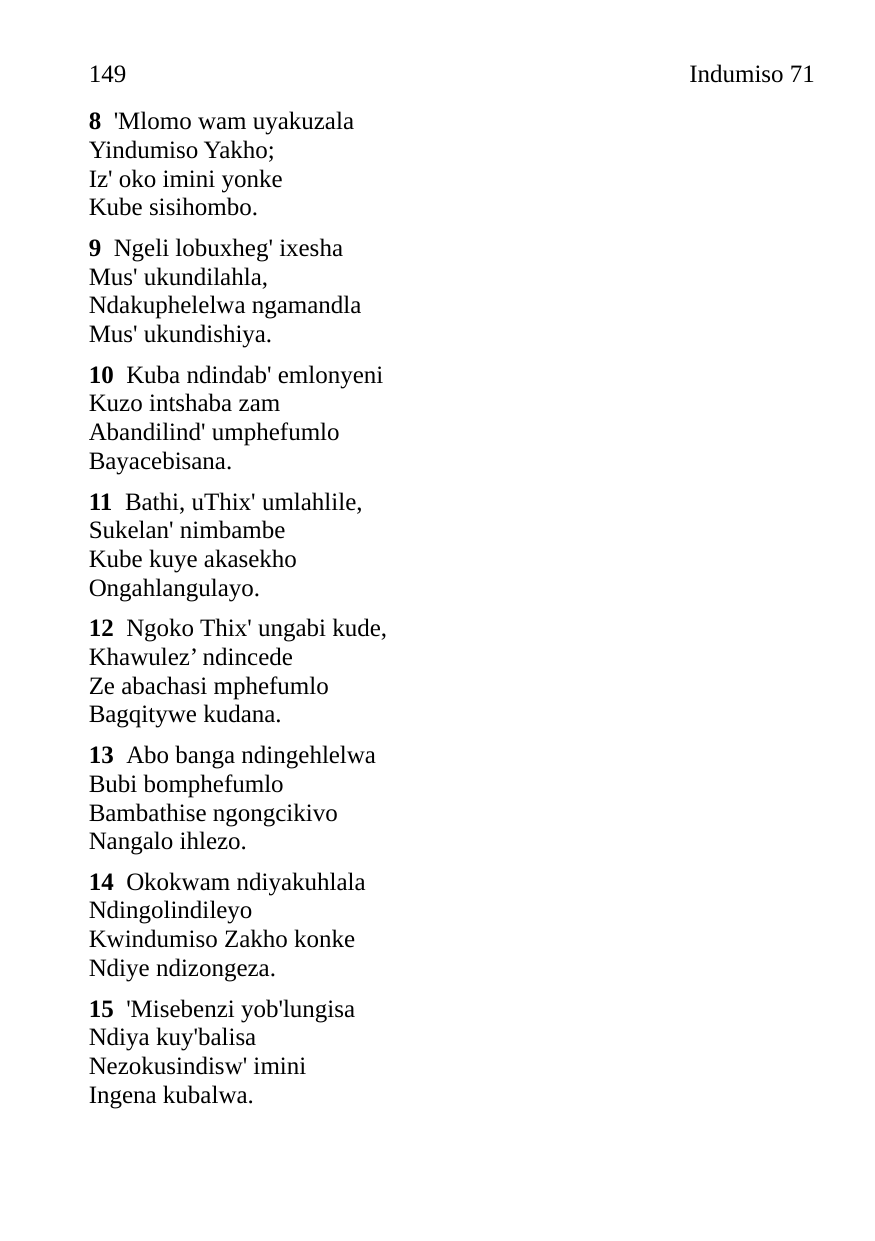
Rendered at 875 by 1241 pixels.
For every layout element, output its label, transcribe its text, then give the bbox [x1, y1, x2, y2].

text Iz' oko imini yonke [88, 164, 815, 192]
text Khawulez’ ndincede [88, 642, 815, 671]
text 14 Okokwam ndiyakuhlala [88, 867, 815, 896]
text 12 Ngoko Thix' ungabi kude, [88, 613, 815, 642]
text Ndiya kuy'balisa [88, 1022, 815, 1051]
text Bubi bomphefumlo [88, 769, 815, 798]
text Mus' ukundishiya. [88, 319, 815, 348]
text Kube kuye akasekho [88, 544, 815, 573]
text Sukelan' nimbambe [88, 515, 815, 544]
text Nangalo ihlezo. [88, 826, 815, 855]
text 10 Kuba ndindab' emlonyeni [88, 360, 815, 388]
text Bambathise ngongcikivo [88, 798, 815, 826]
text Kuzo intshaba zam [88, 388, 815, 417]
text Bagqitywe kudana. [88, 699, 815, 728]
text Abandilind' umphefumlo [88, 417, 815, 446]
text Ndakuphelelwa ngamandla [88, 291, 815, 319]
text Mus' ukundilahla, [88, 262, 815, 291]
text Bayacebisana. [88, 446, 815, 475]
text Ingena kubalwa. [88, 1080, 815, 1109]
text 9 Ngeli lobuxheg' ixesha [88, 233, 815, 262]
text Ndiye ndizongeza. [88, 953, 815, 982]
text 13 Abo banga ndingehlelwa [88, 740, 815, 769]
text Yindumiso Yakho; [88, 135, 815, 164]
text Ongahlangulayo. [88, 573, 815, 602]
text Ze abachasi mphefumlo [88, 671, 815, 699]
text Ndingolindileyo [88, 896, 815, 924]
text 11 Bathi, uThix' umlahlile, [88, 487, 815, 515]
text 15 'Misebenzi yob'lungisa [88, 994, 815, 1022]
text Nezokusindisw' imini [88, 1051, 815, 1080]
text Kube sisihombo. [88, 192, 815, 221]
text 8 'Mlomo wam uyakuzala [88, 106, 815, 135]
text Kwindumiso Zakho konke [88, 924, 815, 953]
